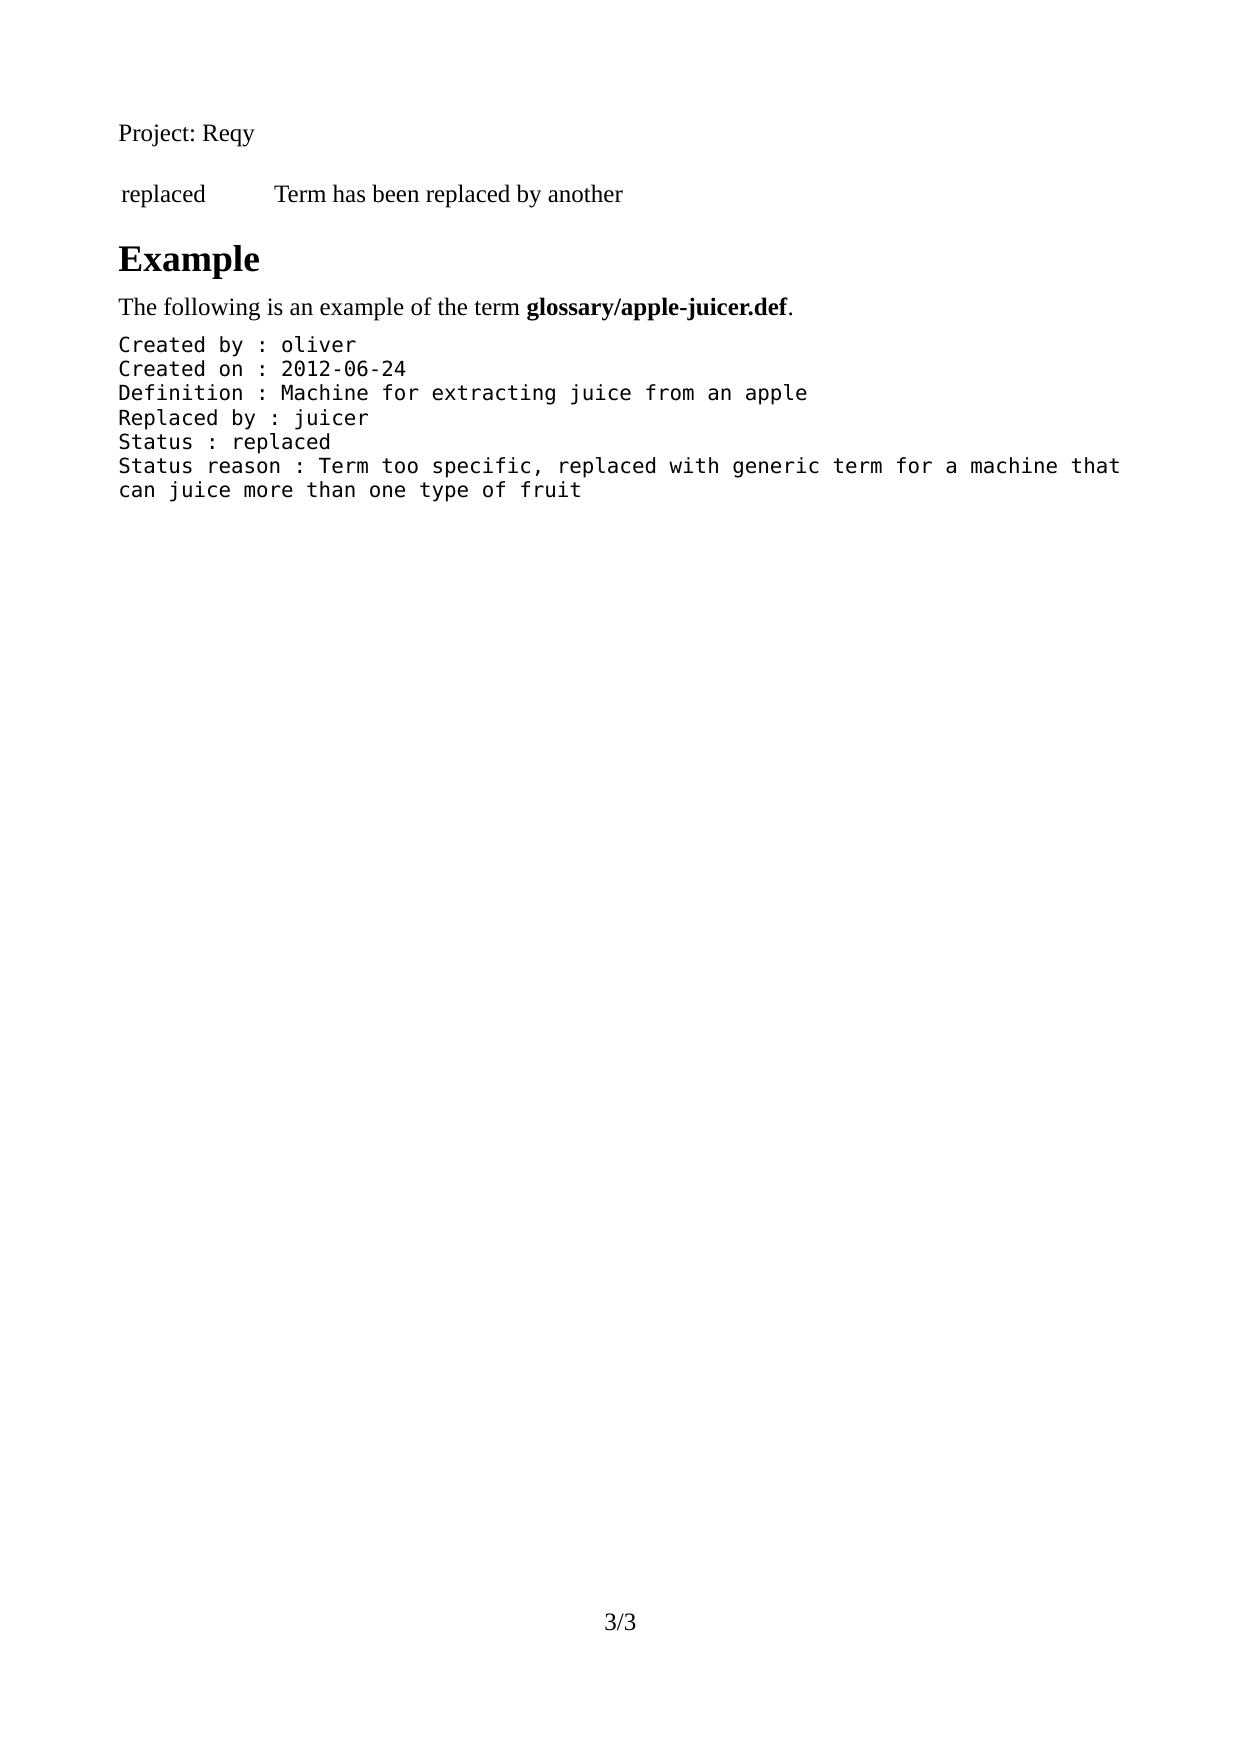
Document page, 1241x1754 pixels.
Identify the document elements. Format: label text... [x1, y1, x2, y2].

text Status : replaced [118, 430, 1122, 454]
text Replaced by : juicer [118, 406, 1122, 430]
text Definition : Machine for extracting juice from an apple [118, 381, 1122, 406]
table_cell Term has been replaced by another [271, 176, 832, 211]
text Status reason : Term too specific, replaced with generic term for a machine that can juice more than one type of fruit [118, 454, 1122, 503]
subtitle Example [118, 236, 1122, 279]
text The following is an example of the term glossary/apple-juicer.def. [118, 292, 1122, 320]
table_cell replaced [118, 176, 271, 211]
text Created by : oliver [118, 333, 1122, 357]
text Created on : 2012-06-24 [118, 357, 1122, 381]
